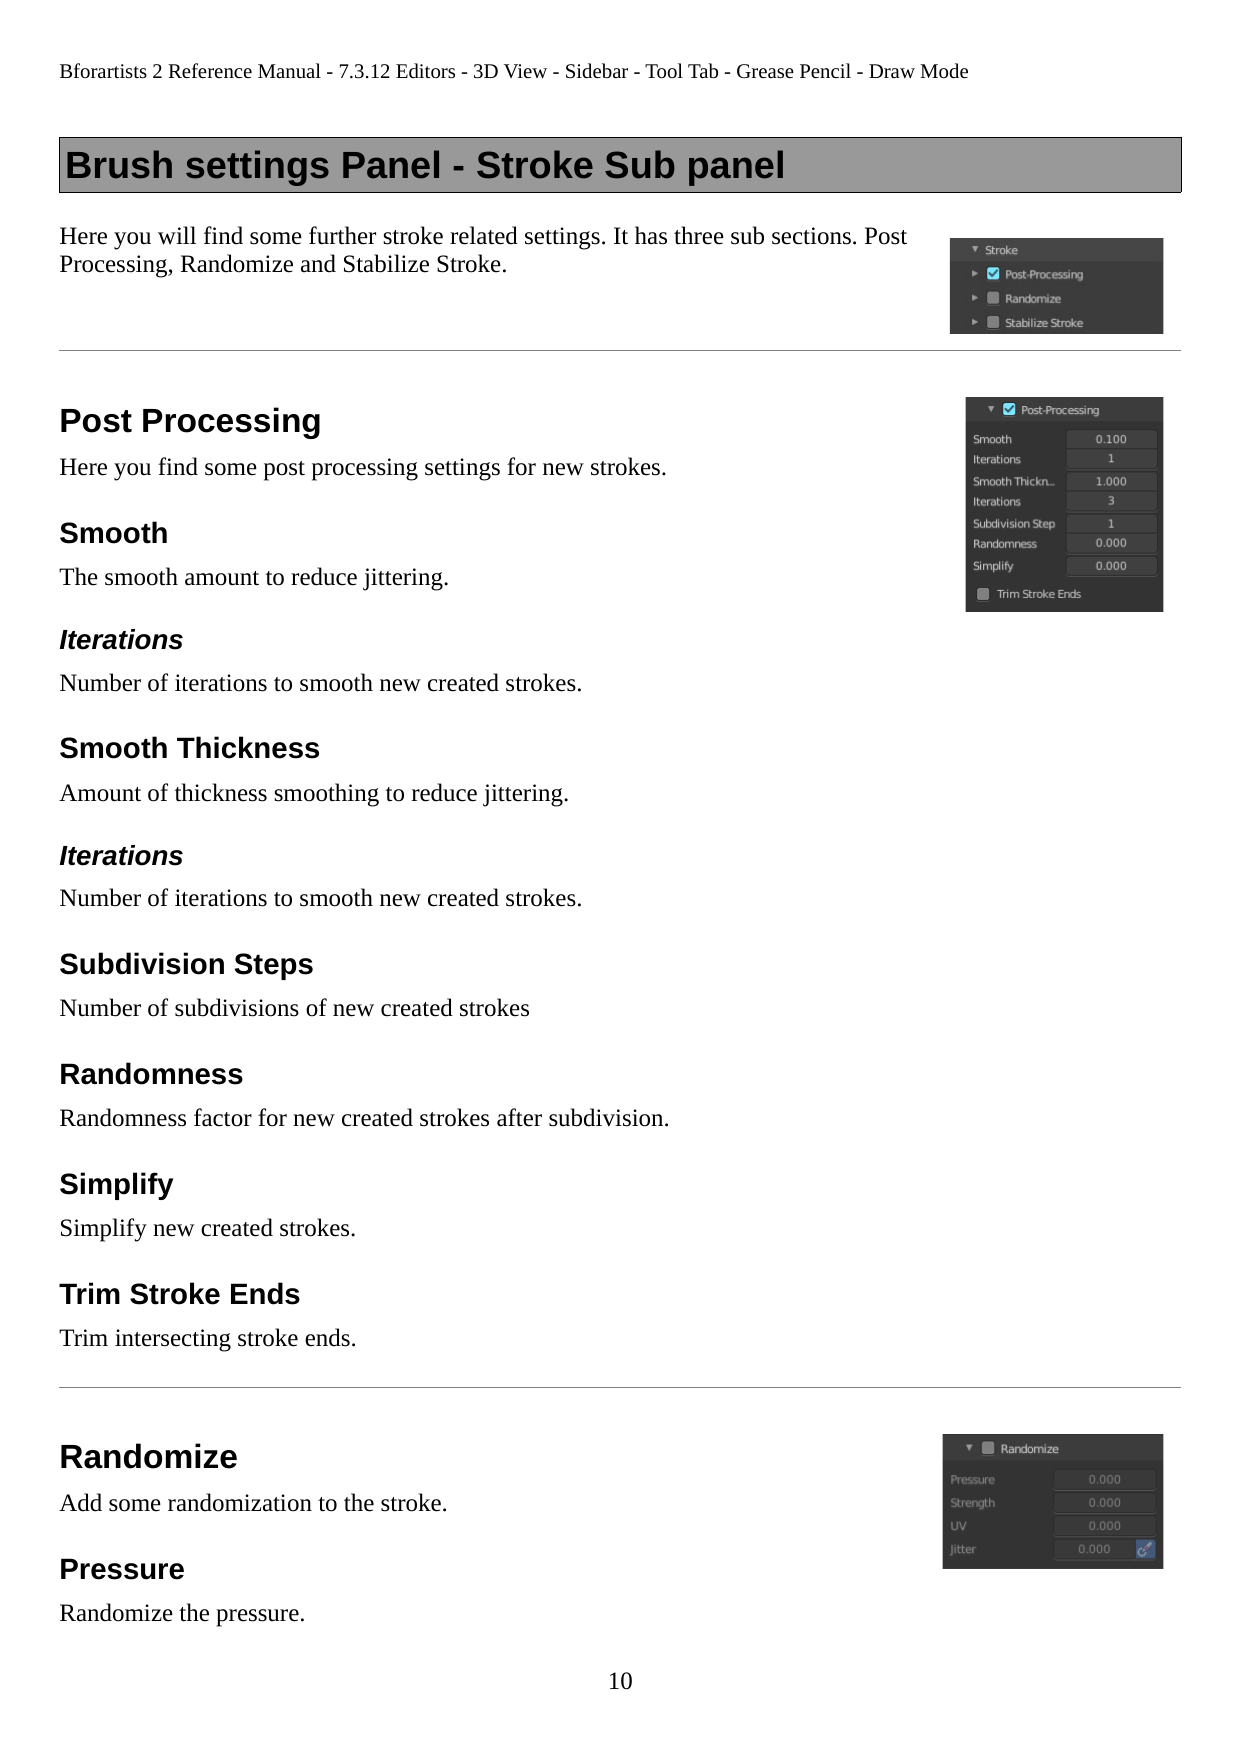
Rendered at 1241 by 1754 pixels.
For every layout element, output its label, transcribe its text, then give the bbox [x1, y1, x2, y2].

picture [965, 397, 1164, 612]
subtitle Pressure [59, 1552, 1181, 1586]
text Number of iterations to smooth new created strokes. [59, 668, 1181, 696]
subtitle [1164, 401, 1181, 439]
text Trim intersecting stroke ends. [59, 1323, 1181, 1352]
text Here you find some post processing settings for new strokes. [59, 452, 965, 481]
subtitle Iterations [59, 623, 1181, 655]
text Randomize the pressure. [59, 1598, 1181, 1627]
subtitle Simplify [59, 1167, 1181, 1201]
text Here you will find some further stroke related settings. It has three sub sections. Post Processing, Randomize and Stabilize Stroke. [59, 221, 1181, 278]
picture [942, 1434, 1164, 1569]
subtitle Trim Stroke Ends [59, 1277, 1181, 1311]
subtitle Iterations [59, 839, 1181, 871]
text The smooth amount to reduce jittering. [59, 562, 965, 591]
text Number of iterations to smooth new created strokes. [59, 883, 1181, 912]
text Simplify new created strokes. [59, 1213, 1181, 1242]
text Randomness factor for new created strokes after subdivision. [59, 1103, 1181, 1132]
text Number of subdivisions of new created strokes [59, 993, 1181, 1022]
text Add some randomization to the stroke. [59, 1488, 942, 1517]
picture [949, 238, 1164, 334]
subtitle Smooth [59, 516, 965, 549]
subtitle Randomize [59, 1437, 942, 1476]
subtitle [1164, 516, 1181, 549]
subtitle [1164, 1437, 1181, 1476]
text Amount of thickness smoothing to reduce jittering. [59, 778, 1181, 806]
subtitle Post Processing [59, 401, 965, 439]
subtitle Randomness [59, 1057, 1181, 1091]
table_header Brush settings Panel - Stroke Sub panel [60, 138, 1181, 192]
subtitle Smooth Thickness [59, 731, 1181, 765]
subtitle Subdivision Steps [59, 947, 1181, 981]
